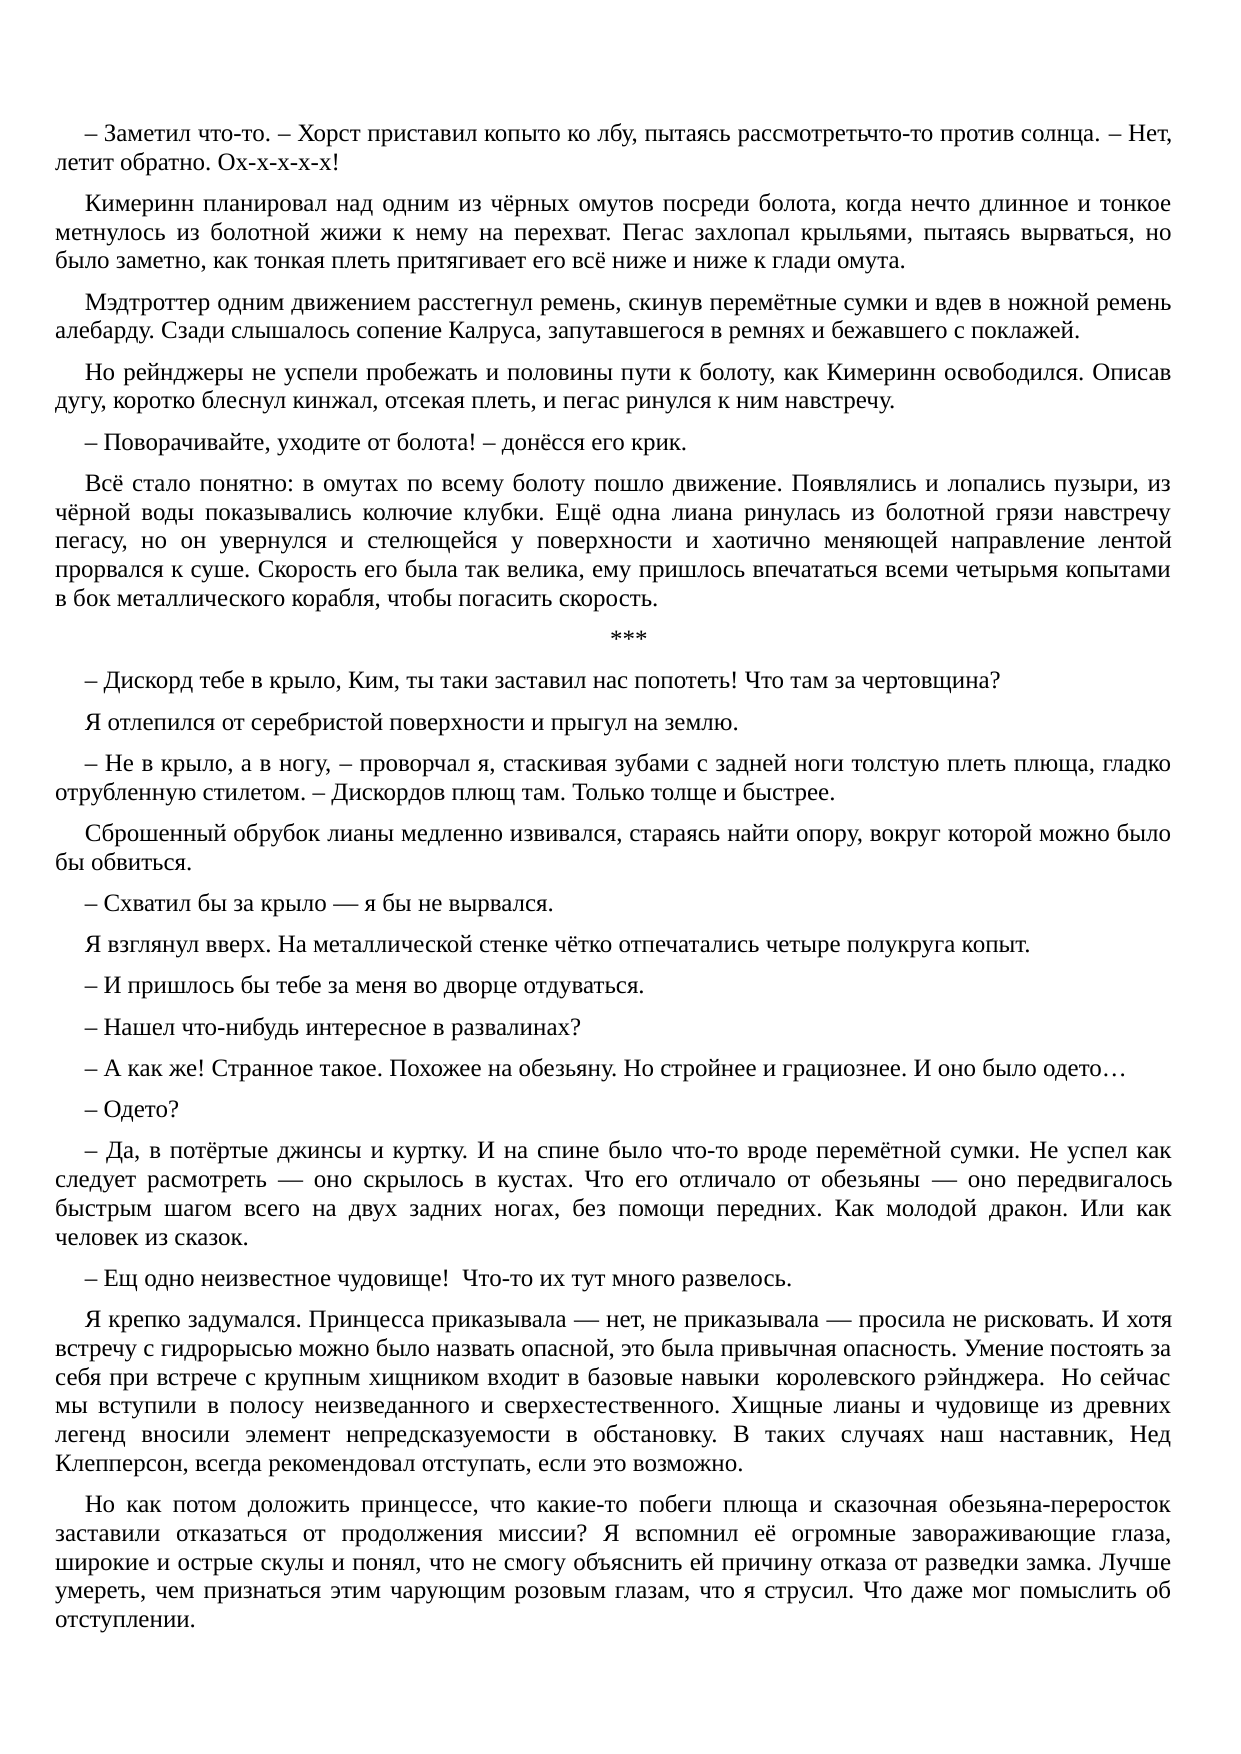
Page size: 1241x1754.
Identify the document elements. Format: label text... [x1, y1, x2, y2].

text Но как потом доложить принцессе, что какие-то побеги плюща и сказочная обезьяна-переросток заставили отказаться от продолжения миссии? Я вспомнил её огромные завораживающие глаза, широкие и острые скулы и понял, что не смогу объяснить ей причину отказа от разведки замка. Лучше умереть, чем признаться этим чарующим розовым глазам, что я струсил. Что даже мог помыслить об отступлении. [55, 1489, 1172, 1633]
text Мэдтроттер одним движением расстегнул ремень, скинув перемётные сумки и вдев в ножной ремень алебарду. Сзади слышалось сопение Калруса, запутавшегося в ремнях и бежавшего с поклажей. [55, 287, 1172, 344]
text Сброшенный обрубок лианы медленно извивался, стараясь найти опору, вокруг которой можно было бы обвиться. [55, 818, 1172, 876]
text *** [55, 624, 1172, 653]
text – Ещ одно неизвестное чудовище! Что-то их тут много развелось. [55, 1263, 1172, 1292]
text – Нашел что-нибудь интересное в развалинах? [55, 1012, 1172, 1041]
text Кимеринн планировал над одним из чёрных омутов посреди болота, когда нечто длинное и тонкое метнулось из болотной жижи к нему на перехват. Пегас захлопал крыльями, пытаясь вырваться, но было заметно, как тонкая плеть притягивает его всё ниже и ниже к глади омута. [55, 188, 1172, 274]
text – Дискорд тебе в крыло, Ким, ты таки заставил нас попотеть! Что там за чертовщина? [55, 666, 1172, 694]
text – А как же! Странное такое. Похожее на обезьяну. Но стройнее и грациознее. И оно было одето… [55, 1053, 1172, 1082]
text – Одето? [55, 1094, 1172, 1123]
text – Заметил что-то. – Хорст приставил копыто ко лбу, пытаясь рассмотретьчто-то против солнца. – Нет, летит обратно. Ох-х-х-х-х! [55, 118, 1172, 176]
text – И пришлось бы тебе за меня во дворце отдуваться. [55, 971, 1172, 999]
text Я отлепился от серебристой поверхности и прыгул на землю. [55, 707, 1172, 736]
text Я взглянул вверх. На металлической стенке чётко отпечатались четыре полукруга копыт. [55, 929, 1172, 958]
text Но рейнджеры не успели пробежать и половины пути к болоту, как Кимеринн освободился. Описав дугу, коротко блеснул кинжал, отсекая плеть, и пегас ринулся к ним навстречу. [55, 357, 1172, 414]
text Всё стало понятно: в омутах по всему болоту пошло движение. Появлялись и лопались пузыри, из чёрной воды показывались колючие клубки. Ещё одна лиана ринулась из болотной грязи навстречу пегасу, но он увернулся и стелющейся у поверхности и хаотично меняющей направление лентой прорвался к суше. Скорость его была так велика, ему пришлось впечататься всеми четырьмя копытами в бок металлического корабля, чтобы погасить скорость. [55, 468, 1172, 612]
text – Поворачивайте, уходите от болота! – донёсся его крик. [55, 427, 1172, 456]
text – Да, в потёртые джинсы и куртку. И на спине было что-то вроде перемётной сумки. Не успел как следует расмотреть — оно скрылось в кустах. Что его отличало от обезьяны — оно передвигалось быстрым шагом всего на двух задних ногах, без помощи передних. Как молодой дракон. Или как человек из сказок. [55, 1136, 1172, 1251]
text – Не в крыло, а в ногу, – проворчал я, стаскивая зубами с задней ноги толстую плеть плюща, гладко отрубленную стилетом. – Дискордов плющ там. Только толще и быстрее. [55, 748, 1172, 806]
text Я крепко задумался. Принцесса приказывала — нет, не приказывала — просила не рисковать. И хотя встречу с гидрорысью можно было назвать опасной, это была привычная опасность. Умение постоять за себя при встрече с крупным хищником входит в базовые навыки королевского рэйнджера. Но сейчас мы вступили в полосу неизведанного и сверхестественного. Хищные лианы и чудовище из древних легенд вносили элемент непредсказуемости в обстановку. В таких случаях наш наставник, Нед Клепперсон, всегда рекомендовал отступать, если это возможно. [55, 1304, 1172, 1477]
text – Схватил бы за крыло — я бы не вырвался. [55, 888, 1172, 917]
